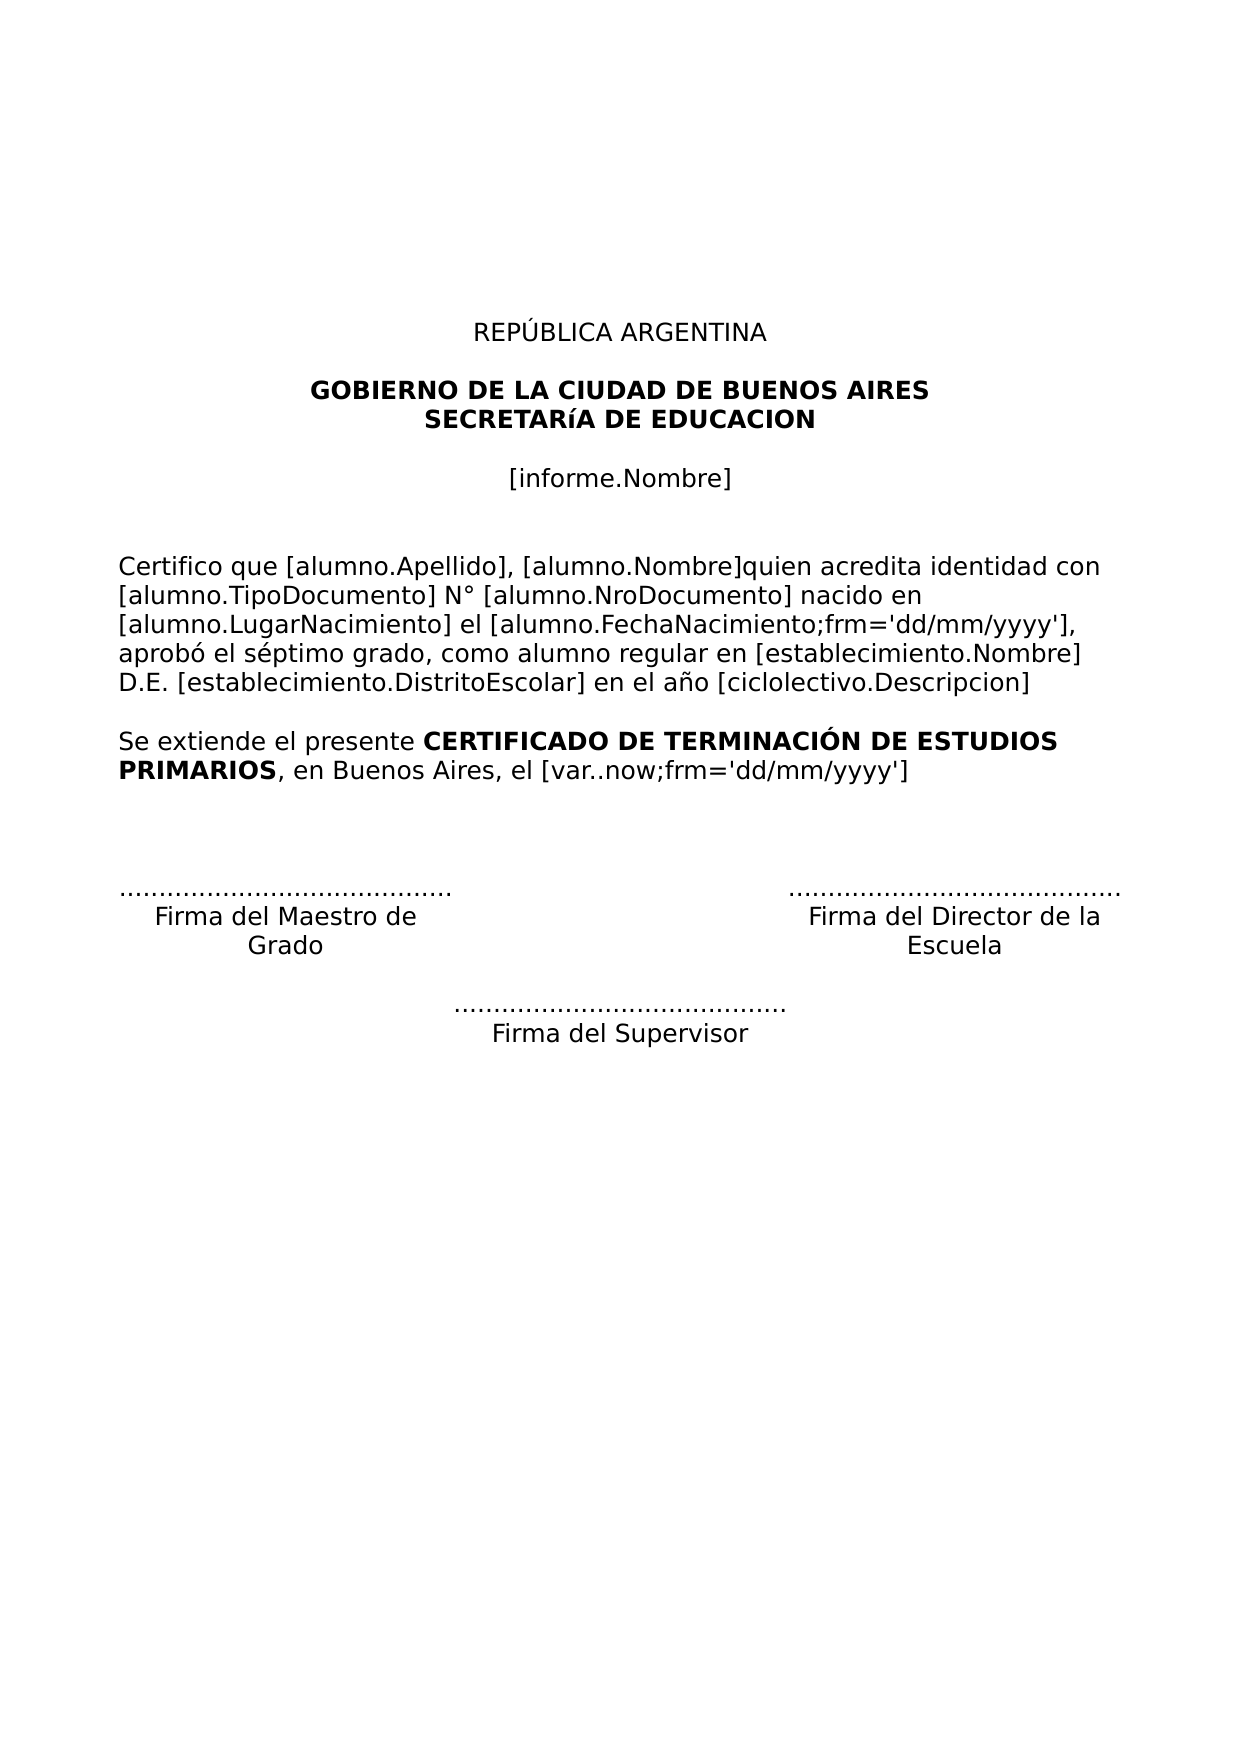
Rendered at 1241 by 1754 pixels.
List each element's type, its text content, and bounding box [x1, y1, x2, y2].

table_header [453, 873, 787, 960]
table_cell [118, 960, 453, 1048]
table_header .......................................... Firma del Director de la Escuela [787, 873, 1122, 960]
table_cell [787, 960, 1122, 1048]
text Certifico que [alumno.Apellido], [alumno.Nombre]quien acredita identidad con [alumno.TipoDocumento] N° [alumno.NroDocumento] nacido en [alumno.LugarNacimiento] el [alumno.FechaNacimiento;frm='dd/mm/yyyy'], aprobó el séptimo grado, como alumno regular en [establecimiento.Nombre] D.E. [establecimiento.DistritoEscolar] en el año [ciclolectivo.Descripcion] Se extiende el presente CERTIFICADO DE TERMINACIÓN DE ESTUDIOS PRIMARIOS, en Buenos Aires, el [var..now;frm='dd/mm/yyyy'] [118, 552, 1122, 785]
table_cell .......................................... Firma del Supervisor [453, 960, 787, 1048]
table_header .......................................... Firma del Maestro de Grado [118, 873, 453, 960]
text REPÚBLICA ARGENTINA GOBIERNO DE LA CIUDAD DE BUENOS AIRES SECRETARíA DE EDUCACION [informe.Nombre] [118, 318, 1122, 493]
